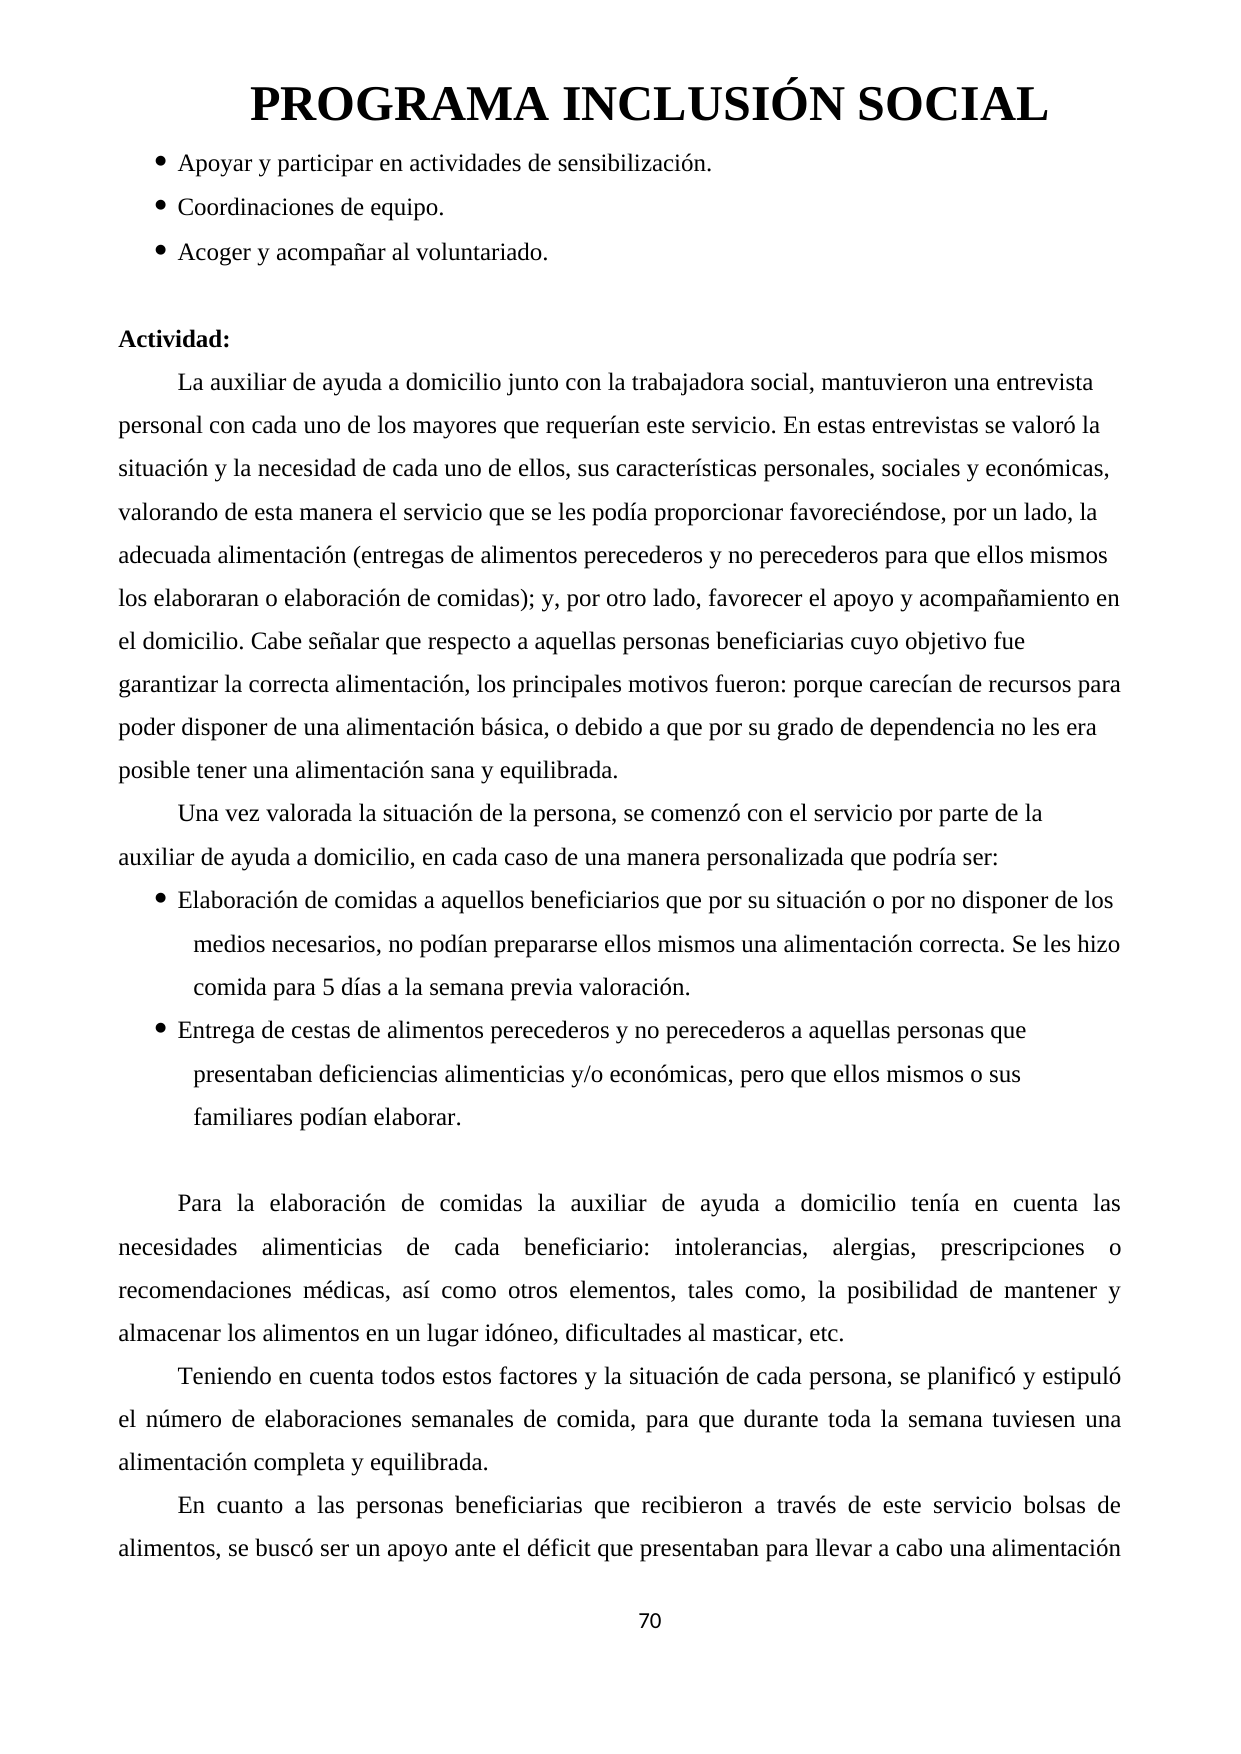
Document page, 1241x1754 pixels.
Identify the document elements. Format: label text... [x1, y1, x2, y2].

text Para la elaboración de comidas la auxiliar de ayuda a domicilio tenía en cuenta las necesidades alimenticias de cada beneficiario: intolerancias, alergias, prescripciones o recomendaciones médicas, así como otros elementos, tales como, la posibilidad de mantener y almacenar los alimentos en un lugar idóneo, dificultades al masticar, etc. [118, 1188, 1122, 1347]
list Entrega de cestas de alimentos perecederos y no perecederos a aquellas personas que presentaban deficiencias alimenticias y/o económicas, pero que ellos mismos o sus familiares podían elaborar. [156, 1015, 1122, 1131]
text Una vez valorada la situación de la persona, se comenzó con el servicio por parte de la auxiliar de ayuda a domicilio, en cada caso de una manera personalizada que podría ser: [118, 798, 1122, 870]
text En cuanto a las personas beneficiarias que recibieron a través de este servicio bolsas de alimentos, se buscó ser un apoyo ante el déficit que presentaban para llevar a cabo una alimentación [118, 1490, 1122, 1562]
text Teniendo en cuenta todos estos factores y la situación de cada persona, se planificó y estipuló el número de elaboraciones semanales de comida, para que durante toda la semana tuviesen una alimentación completa y equilibrada. [118, 1361, 1122, 1476]
list Apoyar y participar en actividades de sensibilización. [156, 148, 1122, 177]
list Coordinaciones de equipo. [156, 192, 1122, 222]
text Actividad: [118, 324, 1122, 353]
list Acoger y acompañar al voluntariado. [156, 237, 1122, 266]
text La auxiliar de ayuda a domicilio junto con la trabajadora social, mantuvieron una entrevista personal con cada uno de los mayores que requerían este servicio. En estas entrevistas se valoró la situación y la necesidad de cada uno de ellos, sus características personales, sociales y económicas, valorando de esta manera el servicio que se les podía proporcionar favoreciéndose, por un lado, la adecuada alimentación (entregas de alimentos perecederos y no perecederos para que ellos mismos los elaboraran o elaboración de comidas); y, por otro lado, favorecer el apoyo y acompañamiento en el domicilio. Cabe señalar que respecto a aquellas personas beneficiarias cuyo objetivo fue garantizar la correcta alimentación, los principales motivos fueron: porque carecían de recursos para poder disponer de una alimentación básica, o debido a que por su grado de dependencia no les era posible tener una alimentación sana y equilibrada. [118, 367, 1122, 784]
list Elaboración de comidas a aquellos beneficiarios que por su situación o por no disponer de los medios necesarios, no podían prepararse ellos mismos una alimentación correcta. Se les hizo comida para 5 días a la semana previa valoración. [156, 885, 1122, 1001]
